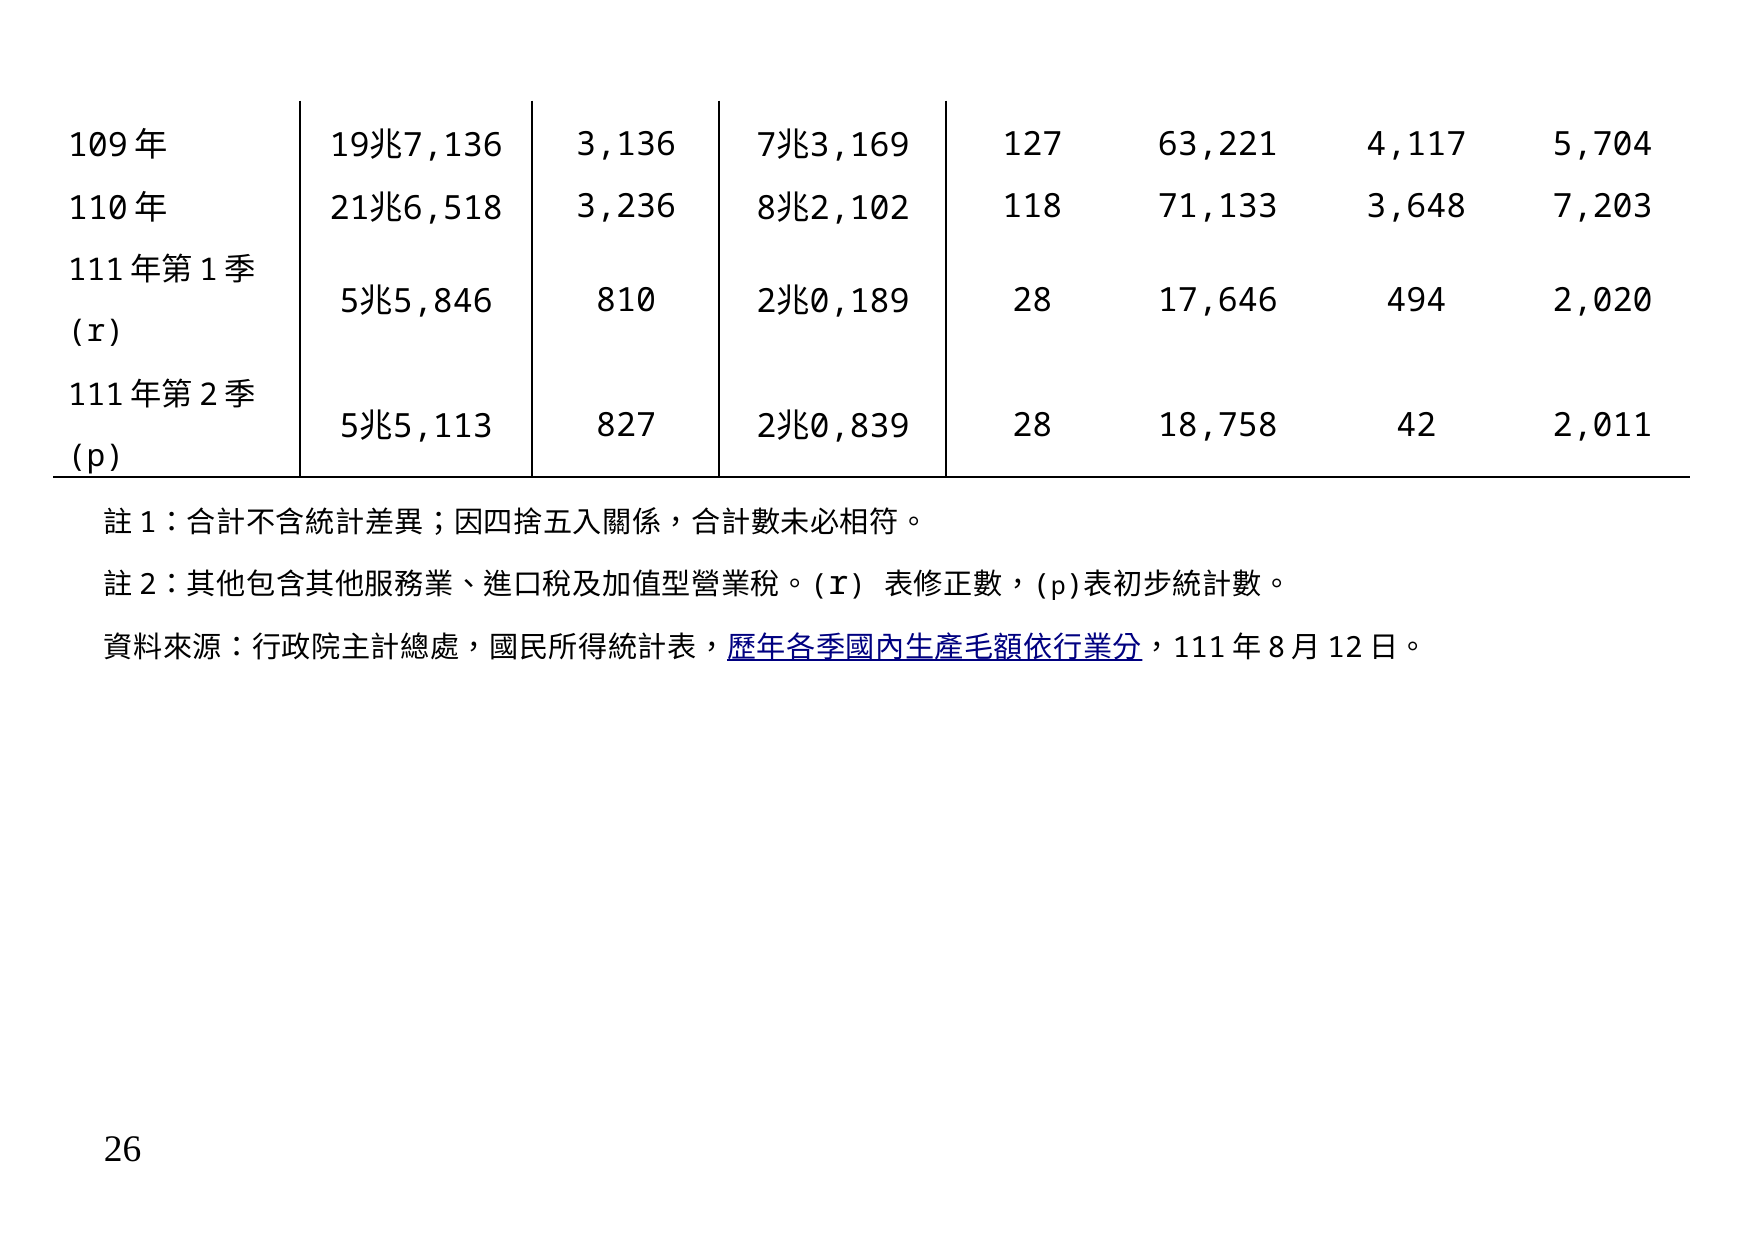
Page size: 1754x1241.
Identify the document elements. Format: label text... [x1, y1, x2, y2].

table_cell 118 [947, 163, 1118, 226]
table_cell 28 [947, 226, 1118, 351]
table_cell 3,648 [1317, 163, 1515, 226]
table_cell 7,203 [1515, 163, 1689, 226]
table_cell 3,236 [533, 163, 718, 226]
table_cell 8兆2,102 [720, 163, 945, 226]
table_cell 111年第1季(r) [53, 226, 299, 351]
table_cell 5,704 [1515, 101, 1689, 163]
text 資料來源：行政院主計總處，國民所得統計表，歷年各季國內生產毛額依行業分，111年8月12日。 [103, 603, 1639, 665]
table_cell 42 [1317, 351, 1515, 476]
table_cell 810 [533, 226, 718, 351]
table_cell 494 [1317, 226, 1515, 351]
table_cell 2兆0,839 [720, 351, 945, 476]
table_cell 2兆0,189 [720, 226, 945, 351]
text 註1：合計不含統計差異；因四捨五入關係，合計數未必相符。 [103, 478, 1639, 540]
text 註2：其他包含其他服務業、進口稅及加值型營業稅。(r) 表修正數，(p)表初步統計數。 [103, 540, 1639, 603]
table_cell 110年 [53, 163, 299, 226]
table_cell 5兆5,113 [301, 351, 531, 476]
table_cell 127 [947, 101, 1118, 163]
table_cell 19兆7,136 [301, 101, 531, 163]
table_cell 17,646 [1118, 226, 1317, 351]
table_cell 2,011 [1515, 351, 1689, 476]
table_cell 3,136 [533, 101, 718, 163]
table_cell 71,133 [1118, 163, 1317, 226]
table_cell 18,758 [1118, 351, 1317, 476]
table_cell 5兆5,846 [301, 226, 531, 351]
table_cell 21兆6,518 [301, 163, 531, 226]
table_cell 2,020 [1515, 226, 1689, 351]
table_cell 7兆3,169 [720, 101, 945, 163]
table_cell 4,117 [1317, 101, 1515, 163]
table_cell 111年第2季(p) [53, 351, 299, 476]
table_cell 827 [533, 351, 718, 476]
table_cell 28 [947, 351, 1118, 476]
table_cell 63,221 [1118, 101, 1317, 163]
table_cell 109年 [53, 101, 299, 163]
